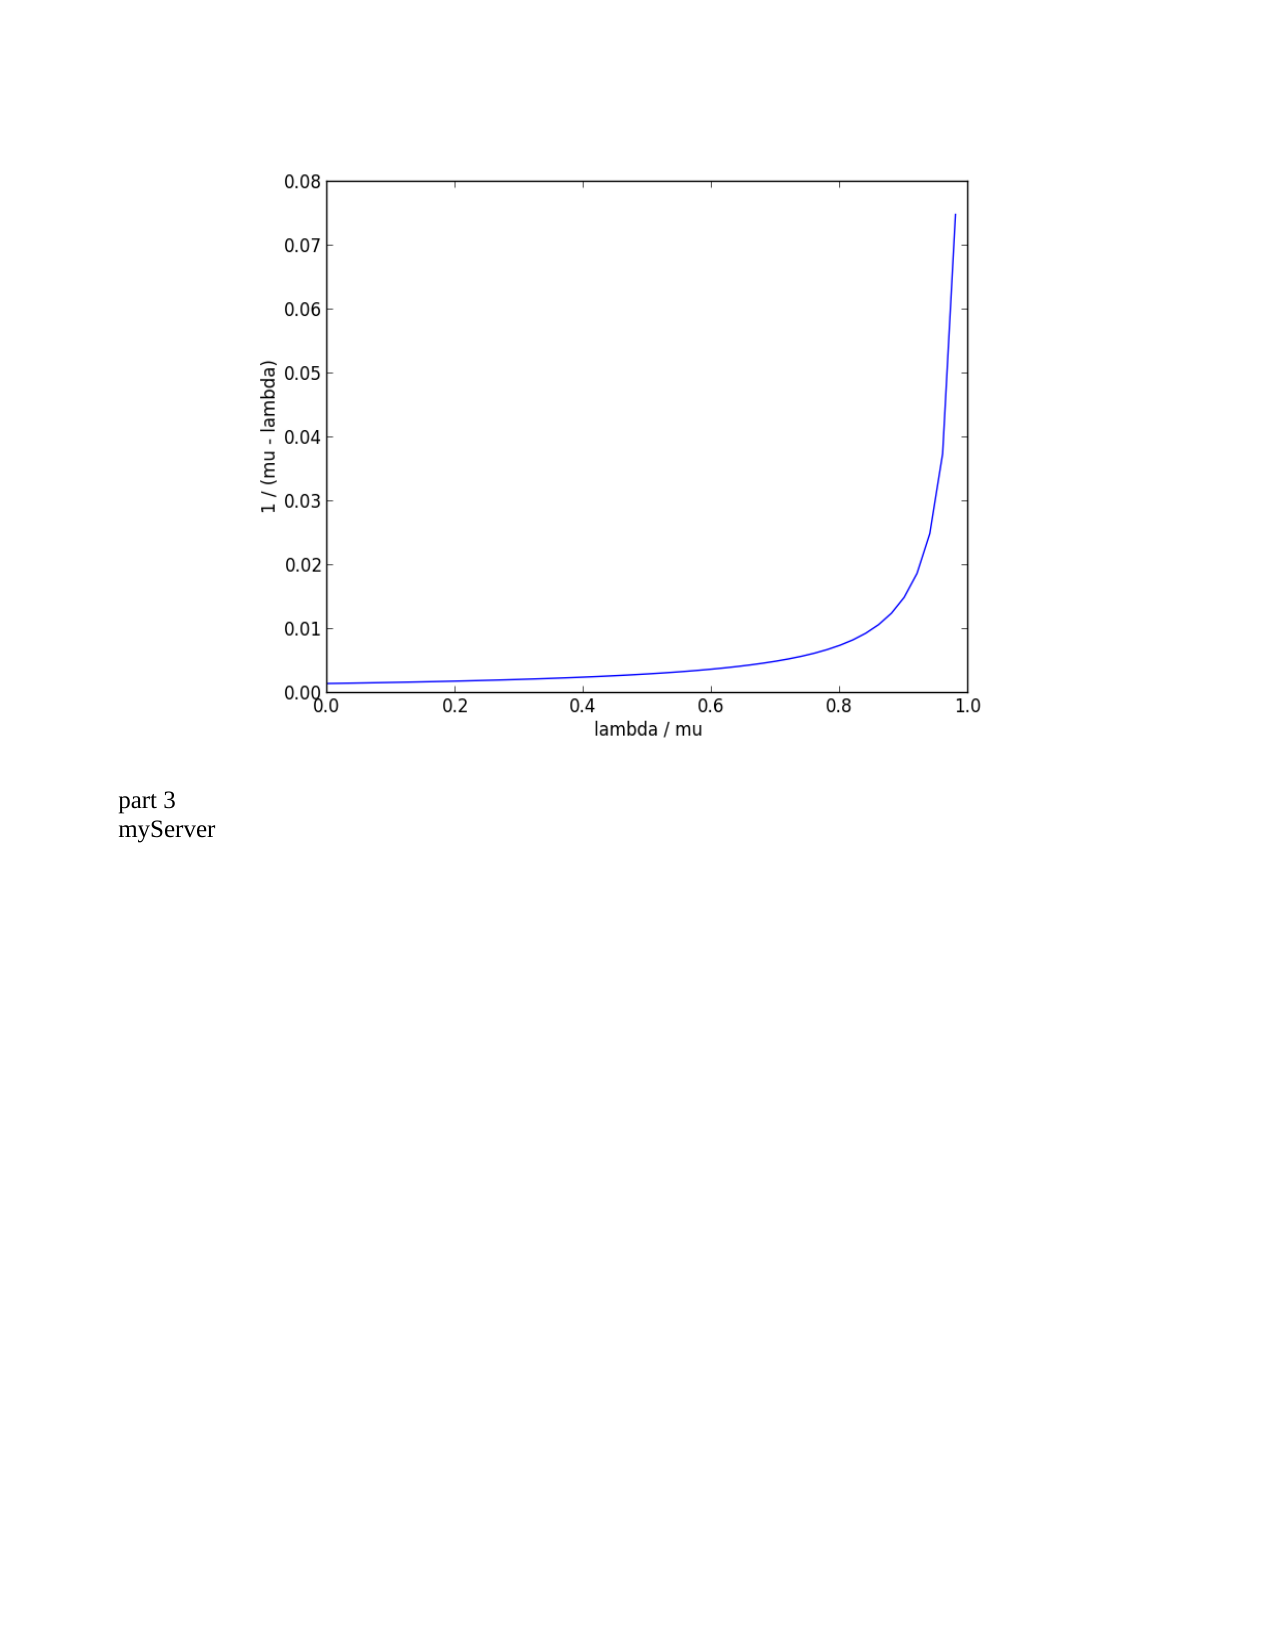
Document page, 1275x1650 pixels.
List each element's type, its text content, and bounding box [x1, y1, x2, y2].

text myServer [118, 814, 1157, 843]
text part 3 [118, 785, 1157, 814]
picture [224, 118, 1051, 757]
